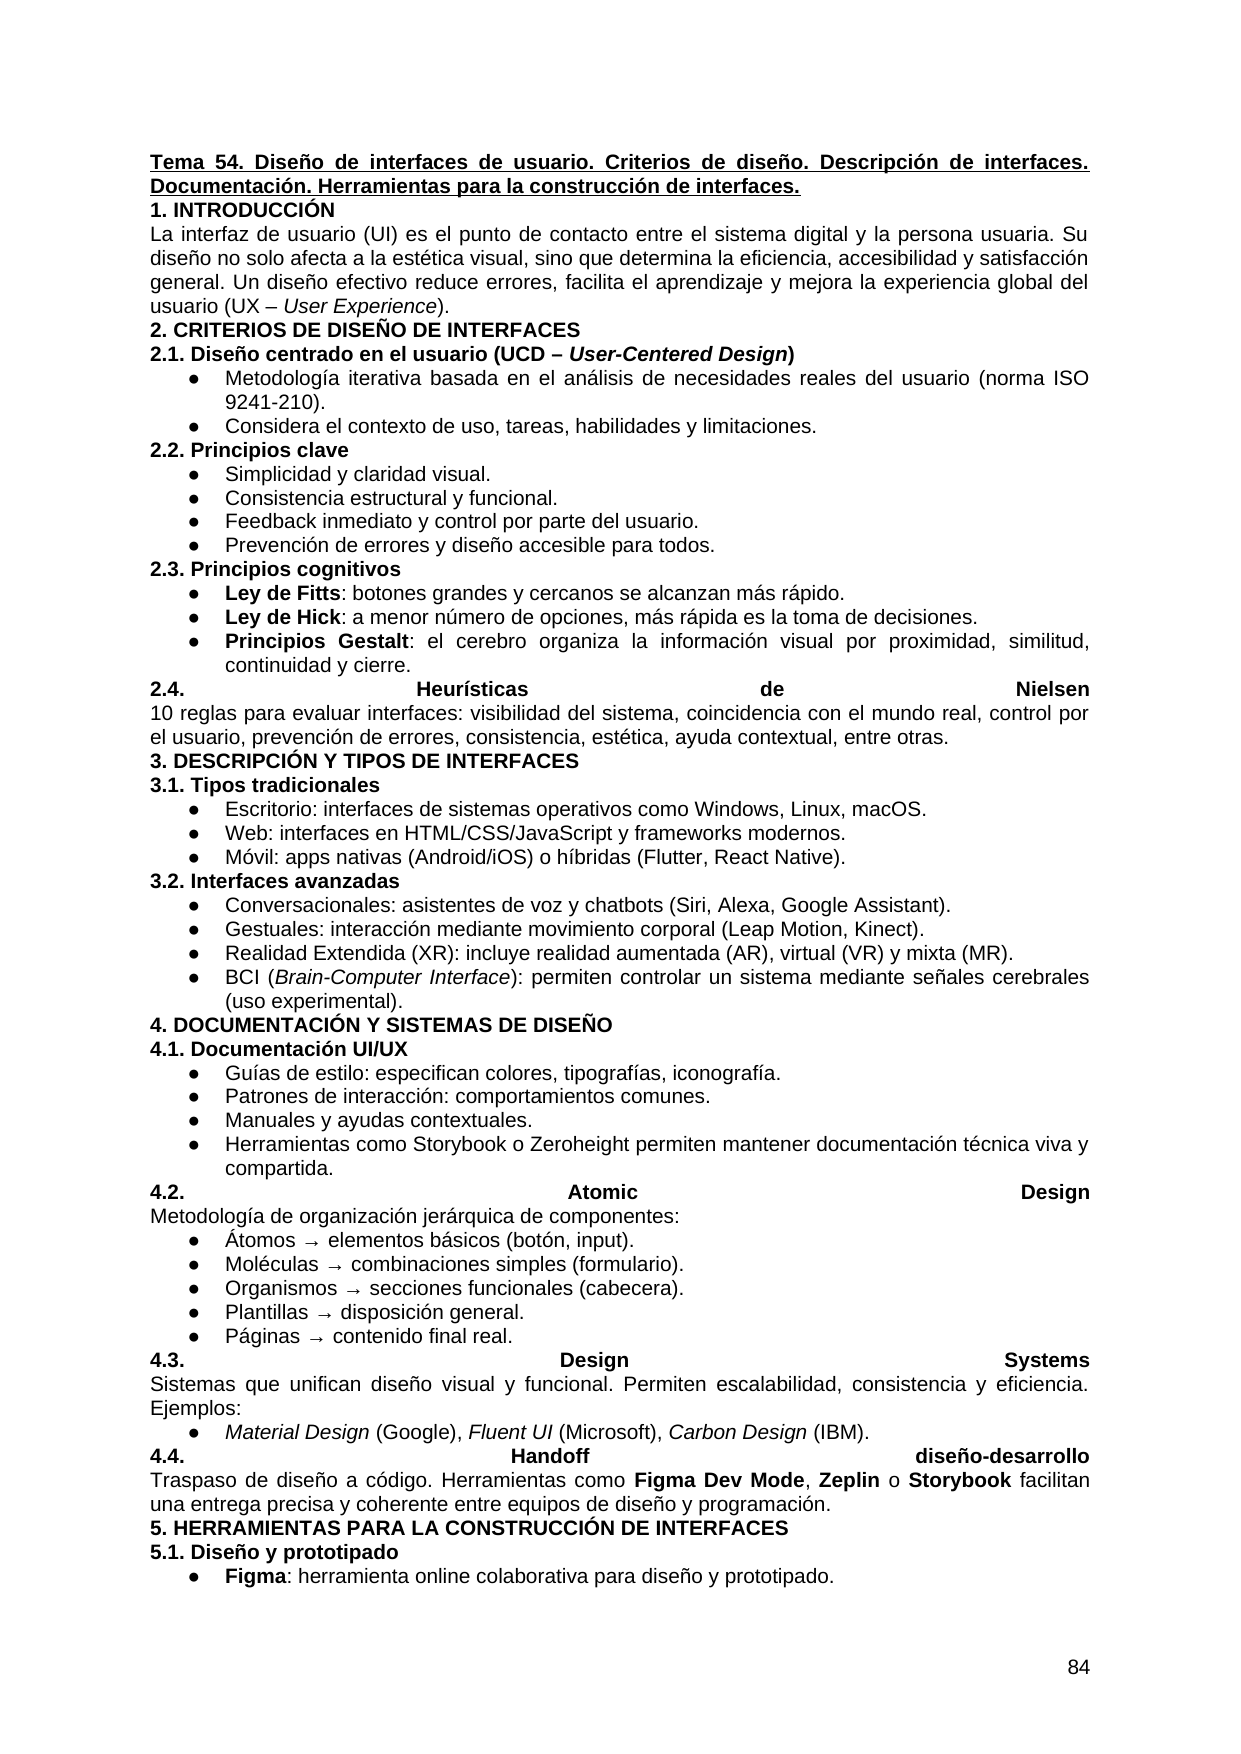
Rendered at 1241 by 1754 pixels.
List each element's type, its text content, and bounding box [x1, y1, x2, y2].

list Figma: herramienta online colaborativa para diseño y prototipado. [187, 1563, 1090, 1587]
list Material Design (Google), Fluent UI (Microsoft), Carbon Design (IBM). [187, 1420, 1090, 1444]
text 5.1. Diseño y prototipado [150, 1539, 1090, 1563]
list Prevención de errores y diseño accesible para todos. [187, 533, 1090, 557]
list Manuales y ayudas contextuales. [187, 1108, 1090, 1132]
subtitle 1. INTRODUCCIÓN [150, 198, 1090, 222]
list Metodología iterativa basada en el análisis de necesidades reales del usuario (norma ISO 9241-210). [187, 366, 1090, 413]
list Conversacionales: asistentes de voz y chatbots (Siri, Alexa, Google Assistant). [187, 893, 1090, 917]
text 3.2. Interfaces avanzadas [150, 869, 1090, 893]
text 2.3. Principios cognitivos [150, 557, 1090, 581]
list Patrones de interacción: comportamientos comunes. [187, 1084, 1090, 1108]
text 3.1. Tipos tradicionales [150, 773, 1090, 797]
list Herramientas como Storybook o Zeroheight permiten mantener documentación técnica viva y compartida. [187, 1132, 1090, 1180]
list Móvil: apps nativas (Android/iOS) o híbridas (Flutter, React Native). [187, 845, 1090, 869]
list Plantillas → disposición general. [187, 1300, 1090, 1324]
text 4.3. Design Systems Sistemas que unifican diseño visual y funcional. Permiten escalabilidad, consistencia y eficiencia. Ejemplos: [150, 1348, 1090, 1420]
list Gestuales: interacción mediante movimiento corporal (Leap Motion, Kinect). [187, 917, 1090, 941]
subtitle 4. DOCUMENTACIÓN Y SISTEMAS DE DISEÑO [150, 1012, 1090, 1036]
list Organismos → secciones funcionales (cabecera). [187, 1276, 1090, 1300]
list BCI (Brain-Computer Interface): permiten controlar un sistema mediante señales cerebrales (uso experimental). [187, 964, 1090, 1012]
list Web: interfaces en HTML/CSS/JavaScript y frameworks modernos. [187, 821, 1090, 845]
list Realidad Extendida (XR): incluye realidad aumentada (AR), virtual (VR) y mixta (MR). [187, 941, 1090, 964]
text La interfaz de usuario (UI) es el punto de contacto entre el sistema digital y la persona usuaria. Su diseño no solo afecta a la estética visual, sino que determina la eficiencia, accesibilidad y satisfacción general. Un diseño efectivo reduce errores, facilita el aprendizaje y mejora la experiencia global del usuario (UX – User Experience). [150, 222, 1090, 318]
list Considera el contexto de uso, tareas, habilidades y limitaciones. [187, 413, 1090, 437]
text 2.2. Principios clave [150, 437, 1090, 461]
text 4.4. Handoff diseño-desarrollo Traspaso de diseño a código. Herramientas como Figma Dev Mode, Zeplin o Storybook facilitan una entrega precisa y coherente entre equipos de diseño y programación. [150, 1444, 1090, 1516]
text 2.4. Heurísticas de Nielsen 10 reglas para evaluar interfaces: visibilidad del sistema, coincidencia con el mundo real, control por el usuario, prevención de errores, consistencia, estética, ayuda contextual, entre otras. [150, 677, 1090, 749]
list Ley de Hick: a menor número de opciones, más rápida es la toma de decisiones. [187, 605, 1090, 629]
text 4.1. Documentación UI/UX [150, 1036, 1090, 1060]
subtitle 5. HERRAMIENTAS PARA LA CONSTRUCCIÓN DE INTERFACES [150, 1516, 1090, 1539]
list Guías de estilo: especifican colores, tipografías, iconografía. [187, 1060, 1090, 1084]
list Consistencia estructural y funcional. [187, 485, 1090, 509]
subtitle Documentación. Herramientas para la construcción de interfaces. [150, 172, 1090, 198]
list Escritorio: interfaces de sistemas operativos como Windows, Linux, macOS. [187, 797, 1090, 821]
subtitle 3. DESCRIPCIÓN Y TIPOS DE INTERFACES [150, 749, 1090, 773]
list Ley de Fitts: botones grandes y cercanos se alcanzan más rápido. [187, 581, 1090, 605]
text 2.1. Diseño centrado en el usuario (UCD – User-Centered Design) [150, 342, 1090, 366]
subtitle 2. CRITERIOS DE DISEÑO DE INTERFACES [150, 318, 1090, 342]
subtitle Tema 54. Diseño de interfaces de usuario. Criterios de diseño. Descripción de interfaces. [150, 150, 1090, 171]
list Átomos → elementos básicos (botón, input). [187, 1228, 1090, 1252]
list Simplicidad y claridad visual. [187, 461, 1090, 485]
list Feedback inmediato y control por parte del usuario. [187, 509, 1090, 533]
list Moléculas → combinaciones simples (formulario). [187, 1252, 1090, 1276]
text 4.2. Atomic Design Metodología de organización jerárquica de componentes: [150, 1180, 1090, 1228]
list Páginas → contenido final real. [187, 1324, 1090, 1348]
list Principios Gestalt: el cerebro organiza la información visual por proximidad, similitud, continuidad y cierre. [187, 629, 1090, 677]
